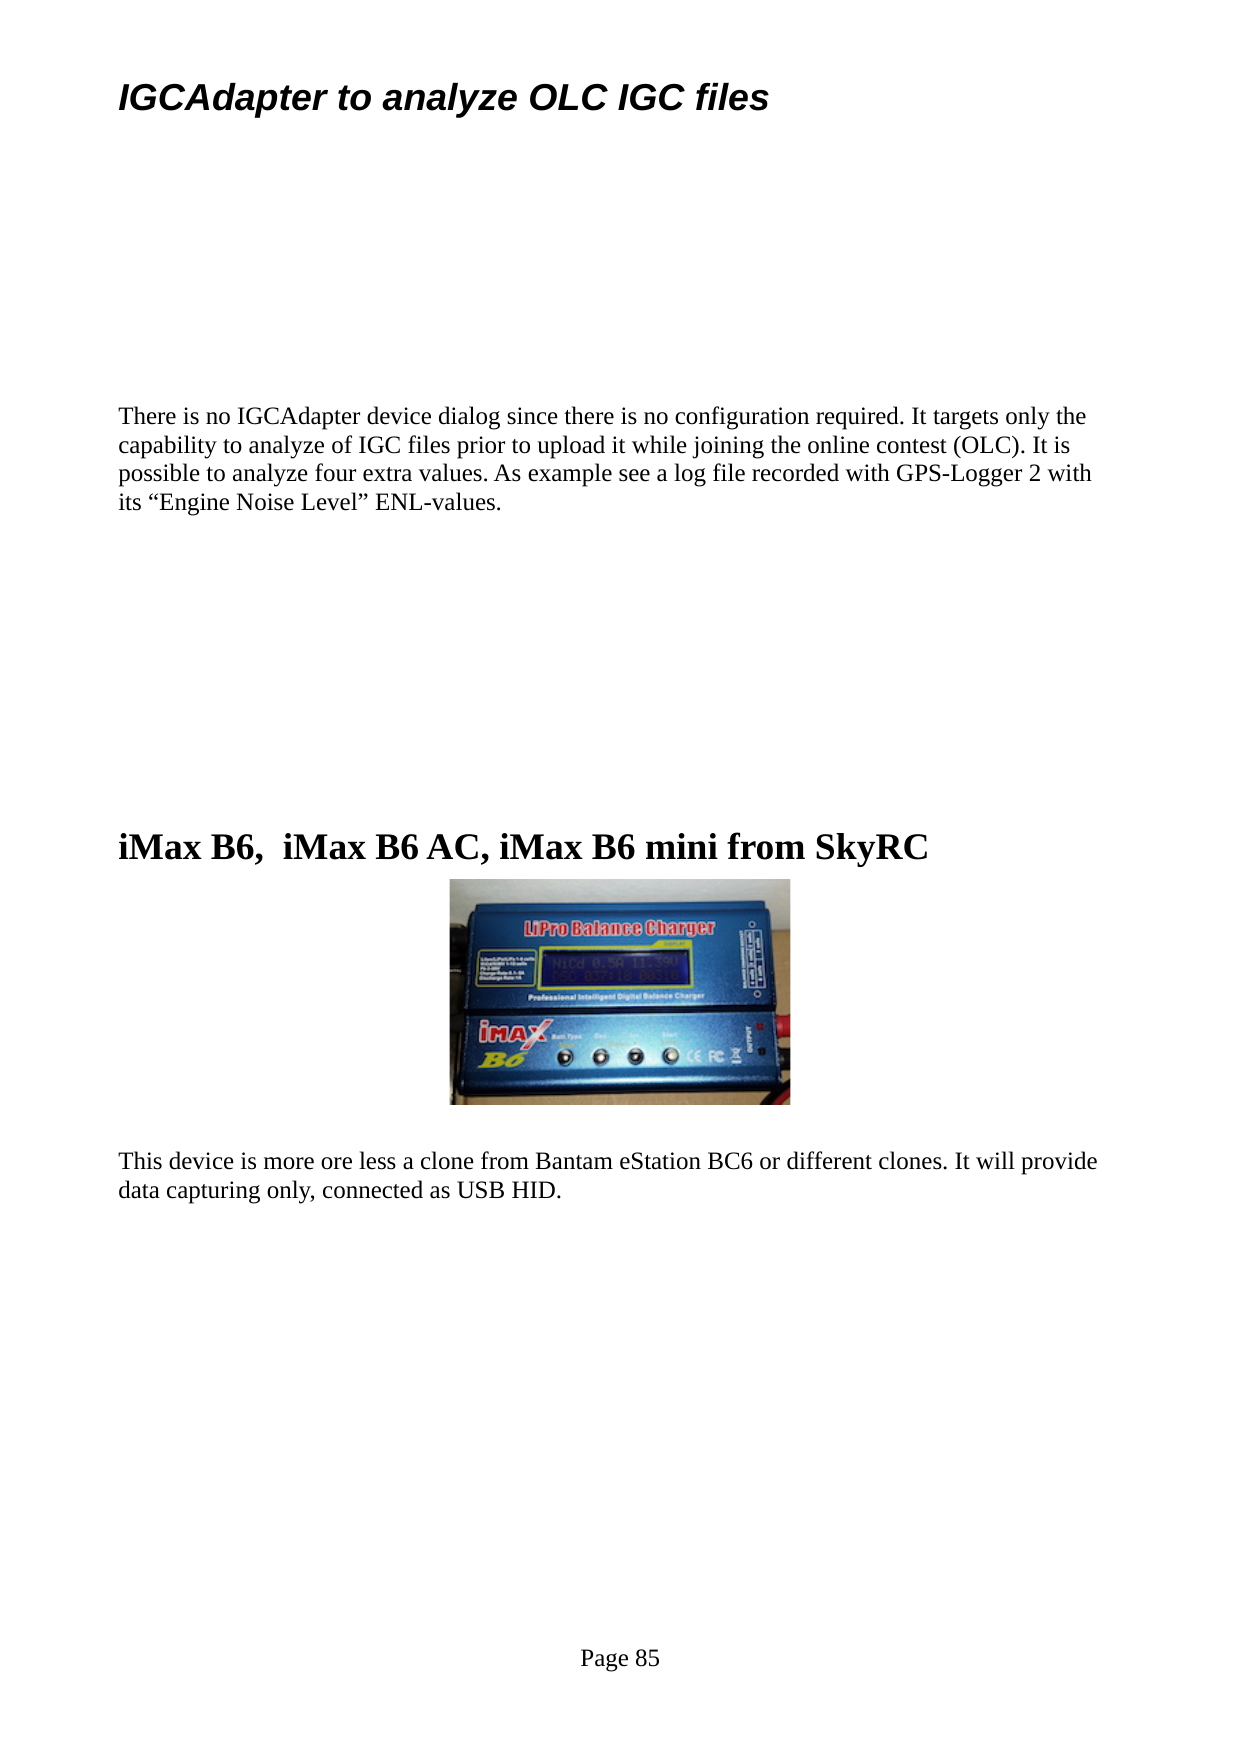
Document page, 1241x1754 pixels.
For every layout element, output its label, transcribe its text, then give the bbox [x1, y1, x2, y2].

picture [449, 879, 791, 1105]
text There is no IGCAdapter device dialog since there is no configuration required. It targets only the capability to analyze of IGC files prior to upload it while joining the online contest (OLC). It is possible to analyze four extra values. As example see a log file recorded with GPS-Logger 2 with its “Engine Noise Level” ENL-values. [118, 401, 1122, 516]
subtitle IGCAdapter to analyze OLC IGC files [118, 75, 1122, 118]
text This device is more ore less a clone from Bantam eStation BC6 or different clones. It will provide data capturing only, connected as USB HID. [118, 1146, 1122, 1203]
subtitle iMax B6, iMax B6 AC, iMax B6 mini from SkyRC [118, 824, 1122, 867]
